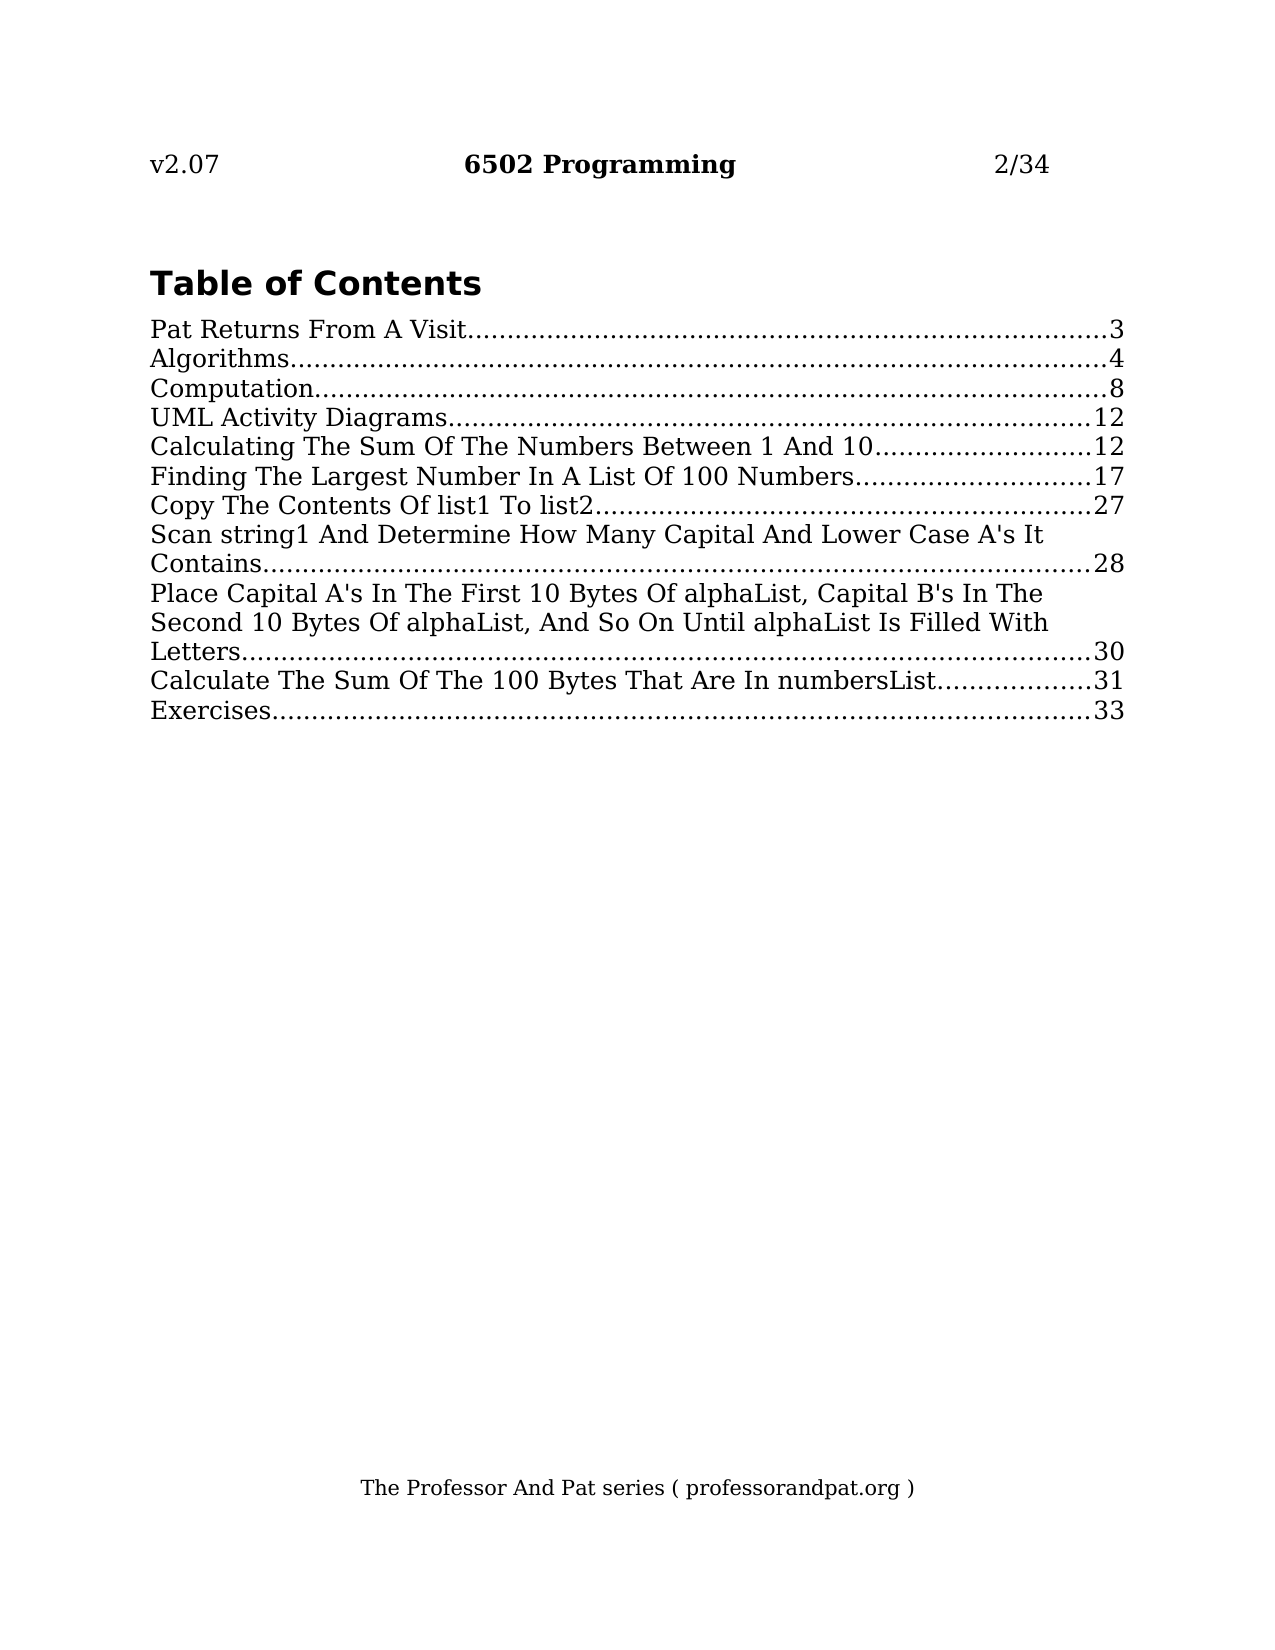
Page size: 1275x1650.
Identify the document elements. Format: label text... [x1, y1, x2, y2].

text Computation 8 [150, 374, 1125, 403]
text UML Activity Diagrams 12 [150, 403, 1125, 432]
subtitle Table of Contents [150, 264, 1125, 303]
text Algorithms 4 [150, 344, 1125, 374]
text Place Capital A's In The First 10 Bytes Of alphaList, Capital B's In The Second 10 Bytes Of alphaList, And So On Until alphaList Is Filled With Letters 30 [150, 579, 1125, 667]
text Copy The Contents Of list1 To list2 27 [150, 491, 1125, 520]
text Calculate The Sum Of The 100 Bytes That Are In numbersList 31 [150, 667, 1125, 696]
text Exercises 33 [150, 696, 1125, 725]
text Finding The Largest Number In A List Of 100 Numbers 17 [150, 462, 1125, 491]
text Scan string1 And Determine How Many Capital And Lower Case A's It Contains 28 [150, 520, 1125, 579]
text Pat Returns From A Visit 3 [150, 315, 1125, 344]
text Calculating The Sum Of The Numbers Between 1 And 10 12 [150, 432, 1125, 462]
